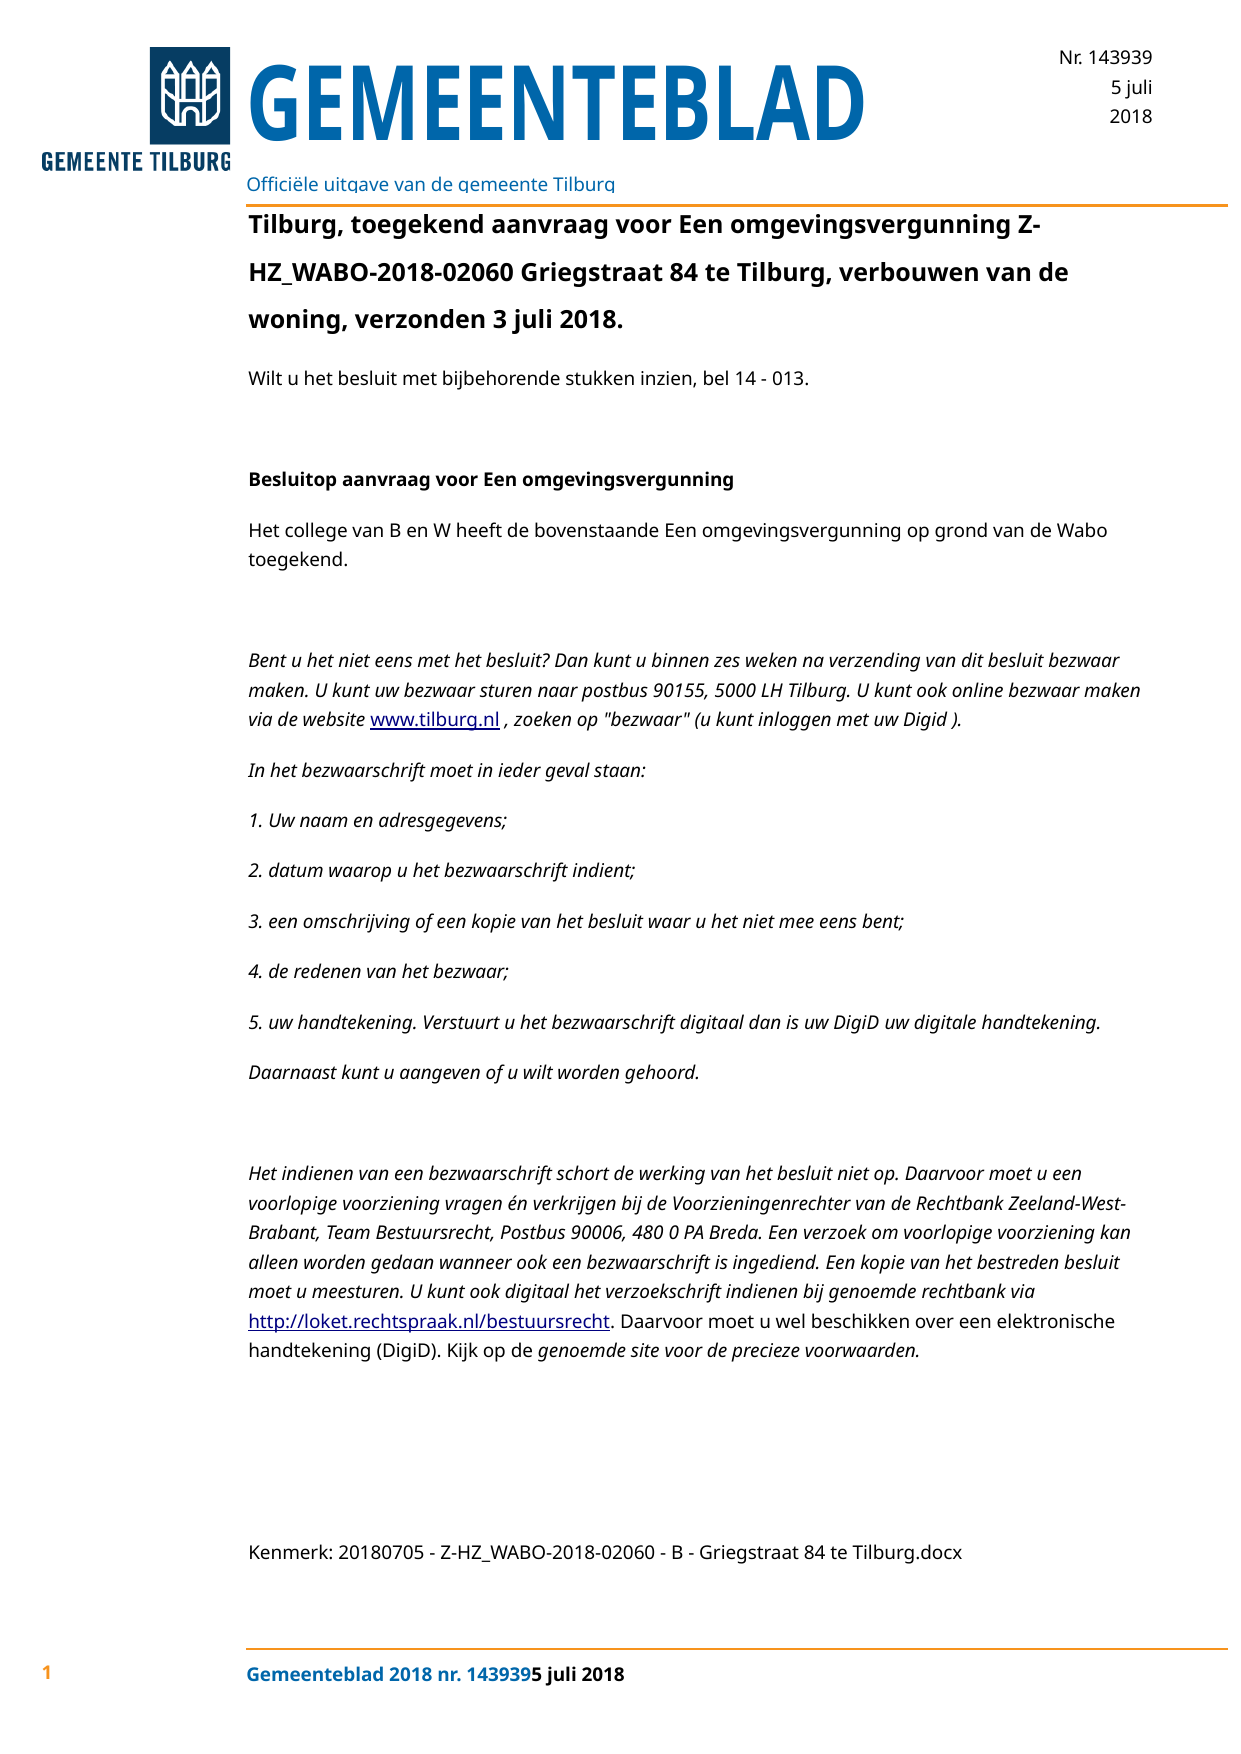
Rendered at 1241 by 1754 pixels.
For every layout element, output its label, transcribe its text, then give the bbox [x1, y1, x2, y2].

text Het indienen van een bezwaarschrift schort de werking van het besluit niet op. Daarvoor moet u een voorlopige voorziening vragen én verkrijgen bij de Voorzieningenrechter van de Rechtbank Zeeland-West-Brabant, Team Bestuursrecht, Postbus 90006, 480 0 PA Breda. Een verzoek om voorlopige voorziening kan alleen worden gedaan wanneer ook een bezwaarschrift is ingediend. Een kopie van het bestreden besluit moet u meesturen. U kunt ook digitaal het verzoekschrift indienen bij genoemde rechtbank via http://loket.rechtspraak.nl/bestuursrecht. Daarvoor moet u wel beschikken over een elektronische handtekening (DigiD). Kijk op de genoemde site voor de precieze voorwaarden. [248, 1160, 1152, 1363]
text 2. datum waarop u het bezwaarschrift indient; [248, 858, 1152, 883]
text Wilt u het besluit met bijbehorende stukken inzien, bel 14 - 013. [248, 366, 1152, 391]
text In het bezwaarschrift moet in ieder geval staan: [248, 757, 1152, 782]
text Daarnaast kunt u aangeven of u wilt worden gehoord. [248, 1059, 1152, 1085]
text Besluitop aanvraag voor Een omgevingsvergunning [248, 466, 1152, 492]
text 5. uw handtekening. Verstuurt u het bezwaarschrift digitaal dan is uw DigiD uw digitale handtekening. [248, 1009, 1152, 1034]
text Tilburg, toegekend aanvraag voor Een omgevingsvergunning Z-HZ_WABO-2018-02060 Griegstraat 84 te Tilburg, verbouwen van de woning, verzonden 3 juli 2018. [248, 207, 1152, 336]
text 3. een omschrijving of een kopie van het besluit waar u het niet mee eens bent; [248, 908, 1152, 934]
text 1. Uw naam en adresgegevens; [248, 807, 1152, 833]
text Bent u het niet eens met het besluit? Dan kunt u binnen zes weken na verzending van dit besluit bezwaar maken. U kunt uw bezwaar sturen naar postbus 90155, 5000 LH Tilburg. U kunt ook online bezwaar maken via de website www.tilburg.nl , zoeken op "bezwaar" (u kunt inloggen met uw Digid ). [248, 647, 1152, 732]
text 4. de redenen van het bezwaar; [248, 958, 1152, 984]
text Het college van B en W heeft de bovenstaande Een omgevingsvergunning op grond van de Wabo toegekend. [248, 517, 1152, 572]
text Kenmerk: 20180705 - Z-HZ_WABO-2018-02060 - B - Griegstraat 84 te Tilburg.docx [248, 1539, 1152, 1565]
picture [41, 47, 231, 172]
